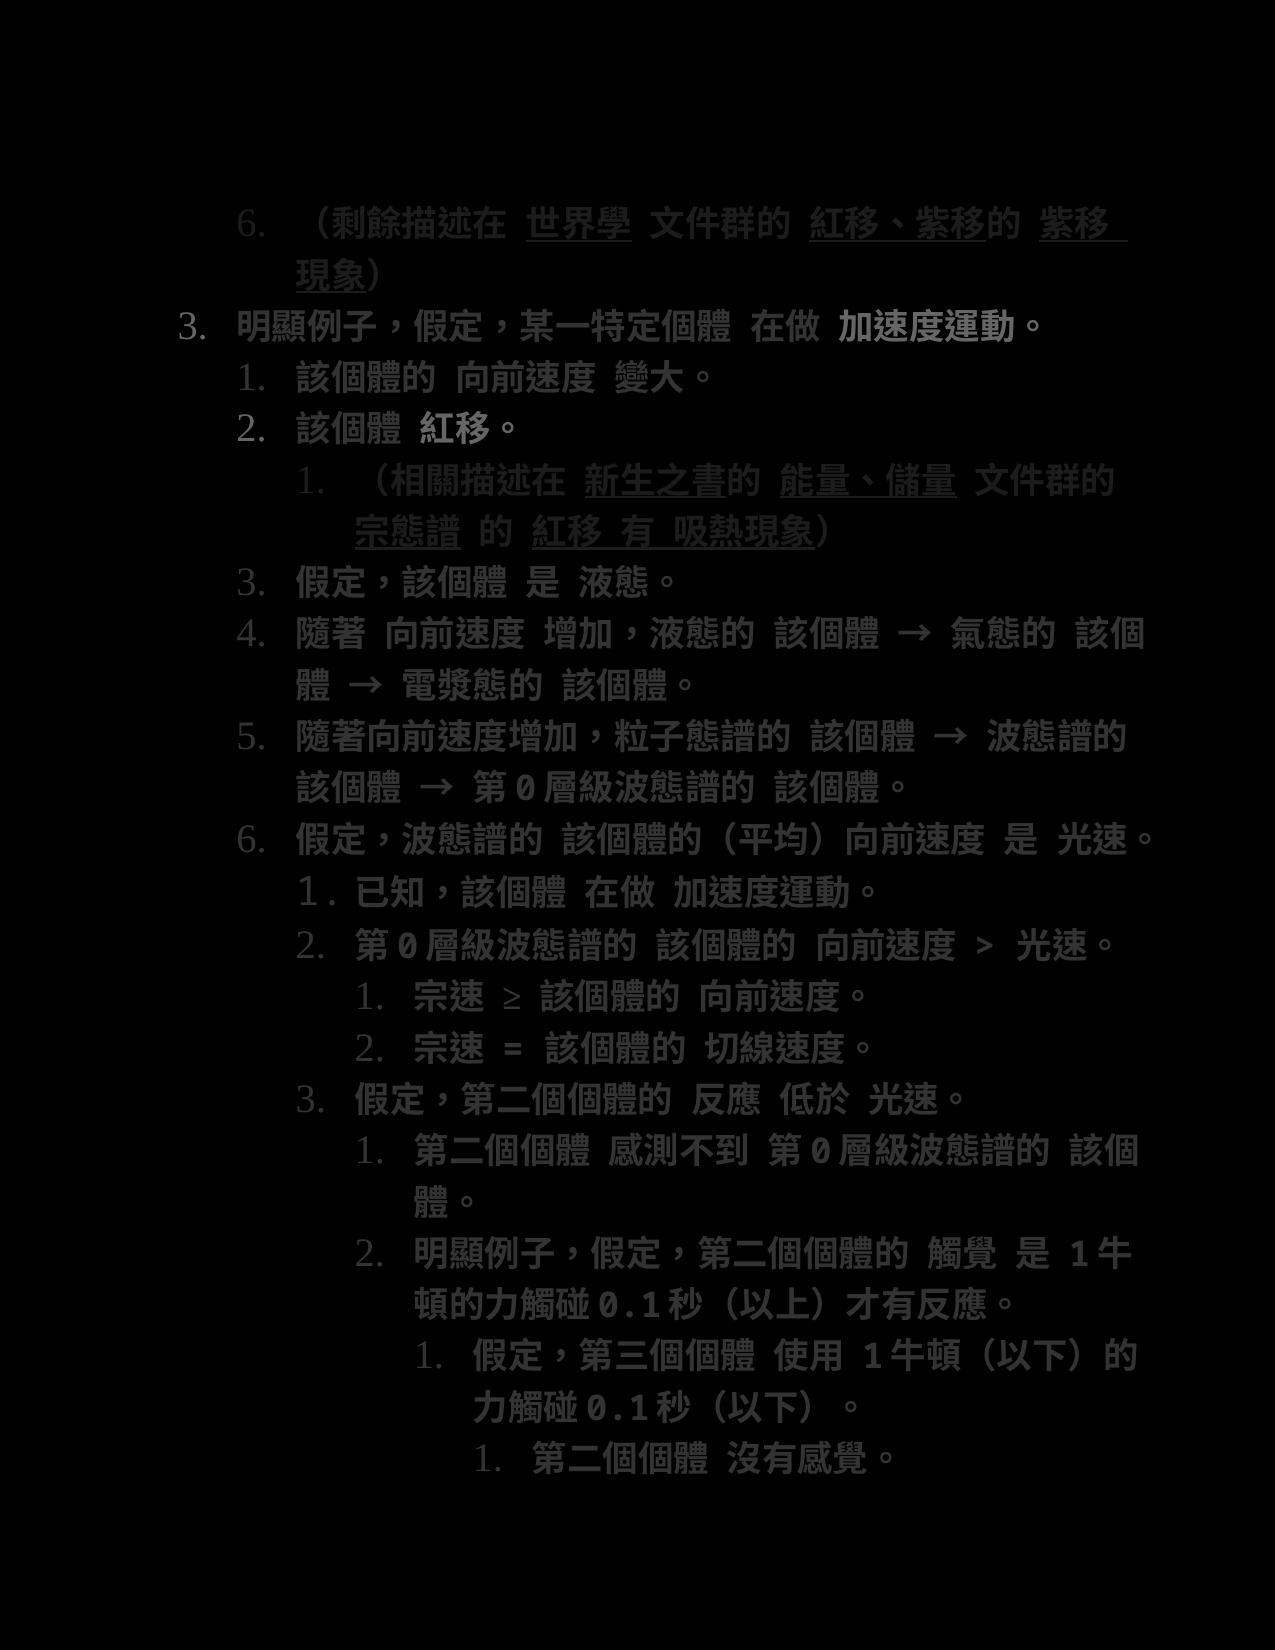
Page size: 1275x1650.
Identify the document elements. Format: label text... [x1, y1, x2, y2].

list 第二個個體 感測不到 第0層級波態譜的 該個體。 [354, 1122, 1157, 1225]
list （剩餘描述在 世界學 文件群的 紅移、紫移的 紫移 現象） [236, 196, 1157, 298]
list 假定，波態譜的 該個體的（平均）向前速度 是 光速。 [236, 811, 1157, 862]
list 已知，該個體 在做 加速度運動。 [295, 862, 1157, 917]
list 第0層級波態譜的 該個體的 向前速度 > 光速。 [295, 917, 1157, 969]
list 宗速 ≥ 該個體的 向前速度。 [354, 969, 1157, 1020]
list 該個體的 向前速度 變大。 [236, 349, 1157, 401]
list 明顯例子，假定，某一特定個體 在做 加速度運動。 [177, 298, 1157, 349]
list 假定，第二個個體的 反應 低於 光速。 [295, 1071, 1157, 1122]
list 假定，該個體 是 液態。 [236, 554, 1157, 606]
list 隨著 向前速度 增加，液態的 該個體 → 氣態的 該個體 → 電漿態的 該個體。 [236, 606, 1157, 708]
list 該個體 紅移。 [236, 401, 1157, 452]
list 明顯例子，假定，第二個個體的 觸覺 是 1牛頓的力觸碰0.1秒（以上）才有反應。 [354, 1225, 1157, 1328]
list 宗速 = 該個體的 切線速度。 [354, 1020, 1157, 1071]
list 假定，第三個個體 使用 1牛頓（以下）的力觸碰0.1秒（以下）。 [413, 1328, 1157, 1431]
list （相關描述在 新生之書的 能量、儲量 文件群的 宗態譜 的 紅移 有 吸熱現象） [295, 452, 1157, 554]
list 第二個個體 沒有感覺。 [472, 1431, 1157, 1482]
list 隨著向前速度增加，粒子態譜的 該個體 → 波態譜的 該個體 → 第0層級波態譜的 該個體。 [236, 708, 1157, 811]
